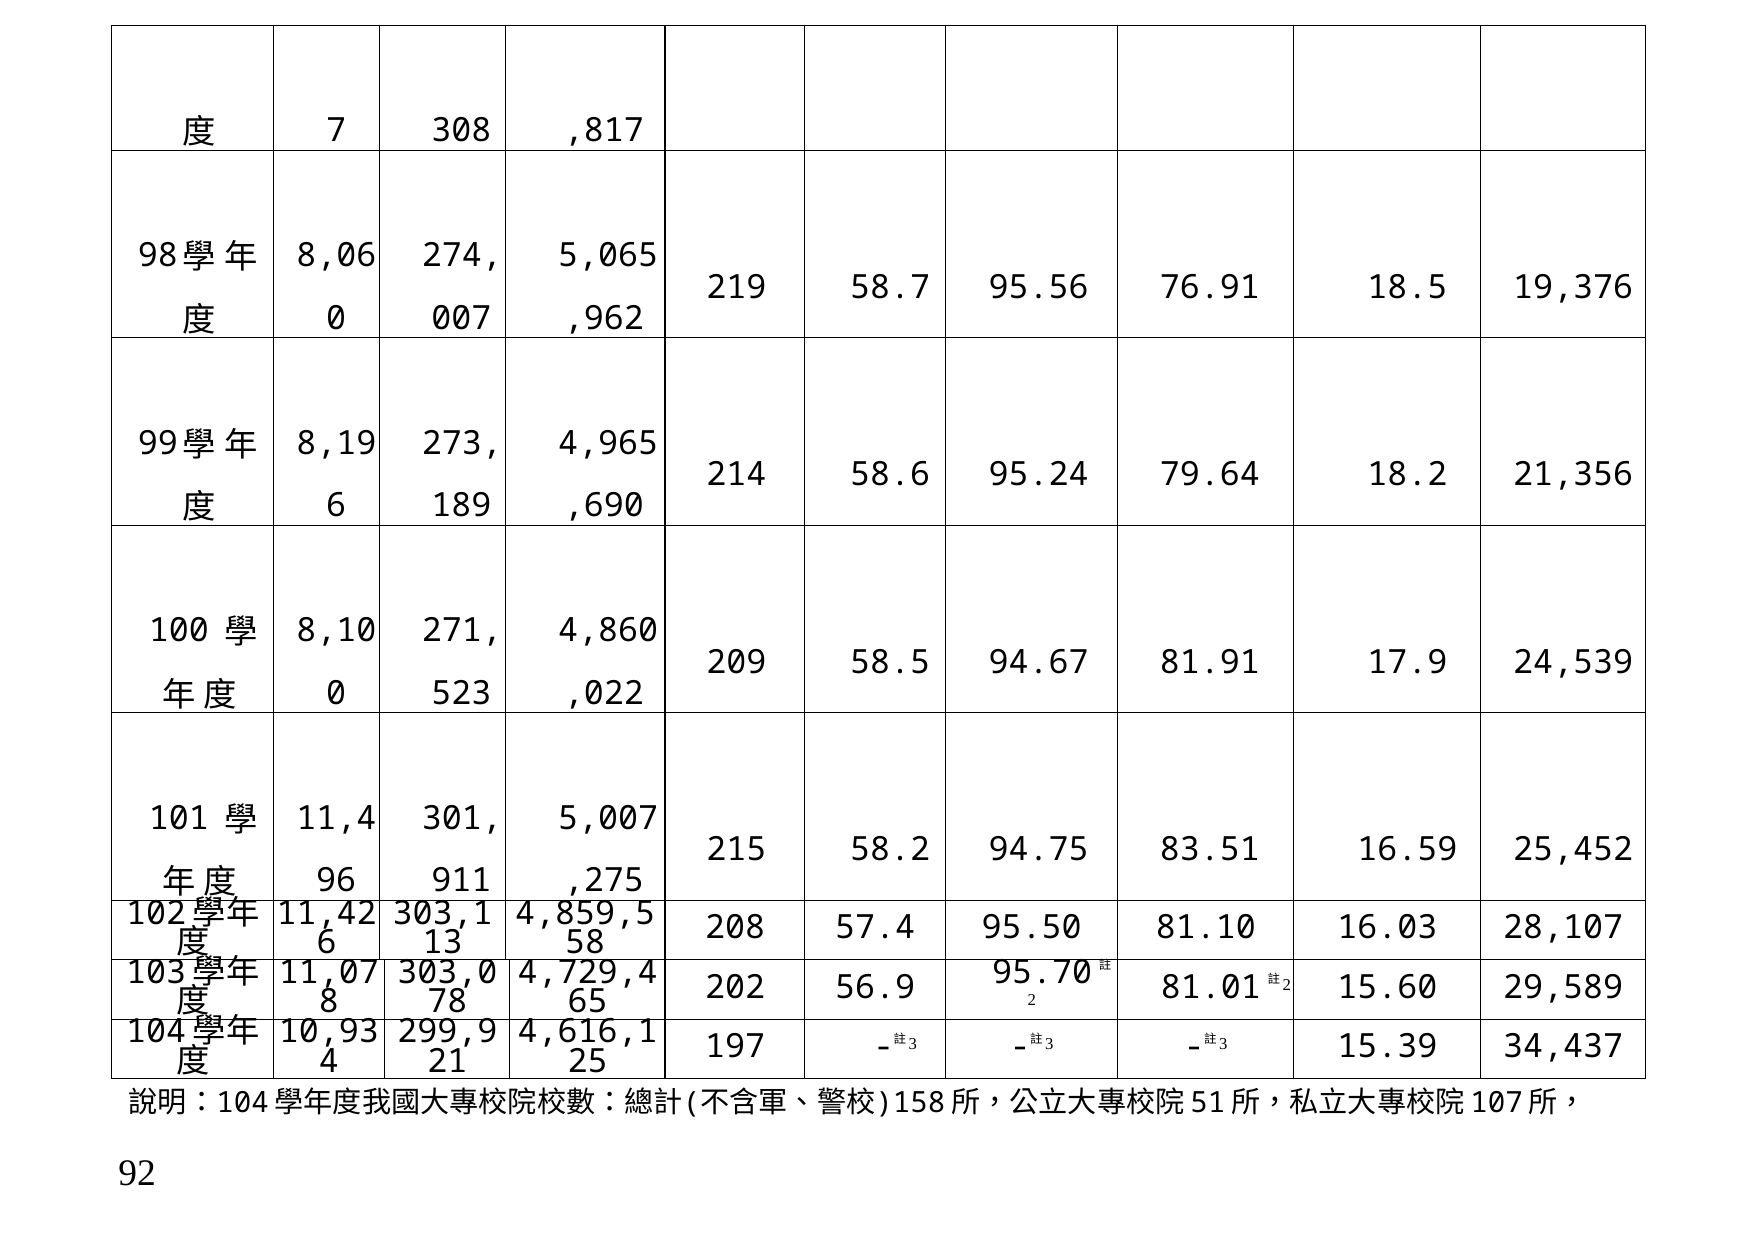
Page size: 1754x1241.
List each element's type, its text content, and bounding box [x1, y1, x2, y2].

table_cell 11,496 [274, 713, 379, 900]
table_cell 21,356 [1481, 338, 1645, 525]
table_cell 76.91 [1118, 151, 1293, 337]
table_cell 274,007 [380, 151, 505, 337]
table_cell 29,589 [1481, 960, 1645, 1018]
table_cell 4,965,690 [506, 338, 664, 525]
table_cell 98學年度 [112, 151, 273, 337]
table_cell 15.60 [1294, 960, 1480, 1018]
table_cell 度 [112, 26, 273, 150]
table_cell 4,860,022 [506, 526, 664, 712]
table_cell -註3 [946, 1020, 1117, 1078]
text 說明：104學年度我國大專校院校數：總計(不含軍、警校)158所，公立大專校院51所，私立大專校院107所， [128, 1079, 1628, 1121]
table_cell 83.51 [1118, 713, 1293, 900]
table_cell 301,911 [380, 713, 505, 900]
table_cell 11,078 [274, 960, 384, 1018]
table_cell 271,523 [380, 526, 505, 712]
table_cell 100學年度 [112, 526, 273, 712]
table_cell 15.39 [1294, 1020, 1480, 1078]
table_cell 56.9 [805, 960, 945, 1018]
table_cell 58.5 [805, 526, 945, 712]
table_cell 8,196 [274, 338, 379, 525]
table_cell 209 [666, 526, 804, 712]
table_cell 25,452 [1481, 713, 1645, 900]
table_cell 28,107 [1481, 901, 1645, 959]
table_cell 95.50 [946, 901, 1117, 959]
table_cell 81.91 [1118, 526, 1293, 712]
table_cell 299,921 [385, 1020, 509, 1078]
table_cell 273,189 [380, 338, 505, 525]
table_cell 10,934 [274, 1020, 384, 1078]
table_cell 17.9 [1294, 526, 1480, 712]
table_cell [1118, 26, 1293, 150]
table_cell [666, 26, 804, 150]
table_cell 81.01註2 [1118, 960, 1293, 1018]
table_cell 214 [666, 338, 804, 525]
table_cell 7 [274, 26, 379, 150]
table_cell 5,065,962 [506, 151, 664, 337]
table_cell 95.56 [946, 151, 1117, 337]
table_cell 4,729,465 [510, 960, 664, 1018]
table_cell 104學年度 [112, 1020, 273, 1078]
table_cell 308 [380, 26, 505, 150]
table_cell 19,376 [1481, 151, 1645, 337]
table_cell [1294, 26, 1480, 150]
table_cell 79.64 [1118, 338, 1293, 525]
table_cell 208 [666, 901, 804, 959]
table_cell 58.7 [805, 151, 945, 337]
table_cell 8,060 [274, 151, 379, 337]
table_cell 303,113 [380, 901, 505, 959]
table_cell 4,859,558 [506, 901, 664, 959]
table_cell 11,426 [274, 901, 379, 959]
table_cell [946, 26, 1117, 150]
table_cell ,817 [506, 26, 664, 150]
table_cell 18.5 [1294, 151, 1480, 337]
table_cell [805, 26, 945, 150]
table_cell 81.10 [1118, 901, 1293, 959]
table_cell -註3 [1118, 1020, 1293, 1078]
table_cell 197 [666, 1020, 804, 1078]
table_cell 18.2 [1294, 338, 1480, 525]
table_cell 57.4 [805, 901, 945, 959]
table_cell 219 [666, 151, 804, 337]
table_cell 94.75 [946, 713, 1117, 900]
table_cell 94.67 [946, 526, 1117, 712]
table_cell 101學年度 [112, 713, 273, 900]
table_cell 5,007,275 [506, 713, 664, 900]
table_cell 34,437 [1481, 1020, 1645, 1078]
table_cell -註3 [805, 1020, 945, 1078]
table_cell 215 [666, 713, 804, 900]
table_cell 4,616,125 [510, 1020, 664, 1078]
table_cell 58.2 [805, 713, 945, 900]
table_cell 16.03 [1294, 901, 1480, 959]
table_cell 24,539 [1481, 526, 1645, 712]
table_cell 103學年度 [112, 960, 273, 1018]
table_cell 202 [666, 960, 804, 1018]
table_cell 16.59 [1294, 713, 1480, 900]
table_cell 95.70註2 [946, 960, 1117, 1018]
table_cell 99學年度 [112, 338, 273, 525]
table_cell 303,078 [385, 960, 509, 1018]
table_cell 8,100 [274, 526, 379, 712]
table_cell 95.24 [946, 338, 1117, 525]
table_cell 102學年度 [112, 901, 273, 959]
table_cell 58.6 [805, 338, 945, 525]
table_cell [1481, 26, 1645, 150]
